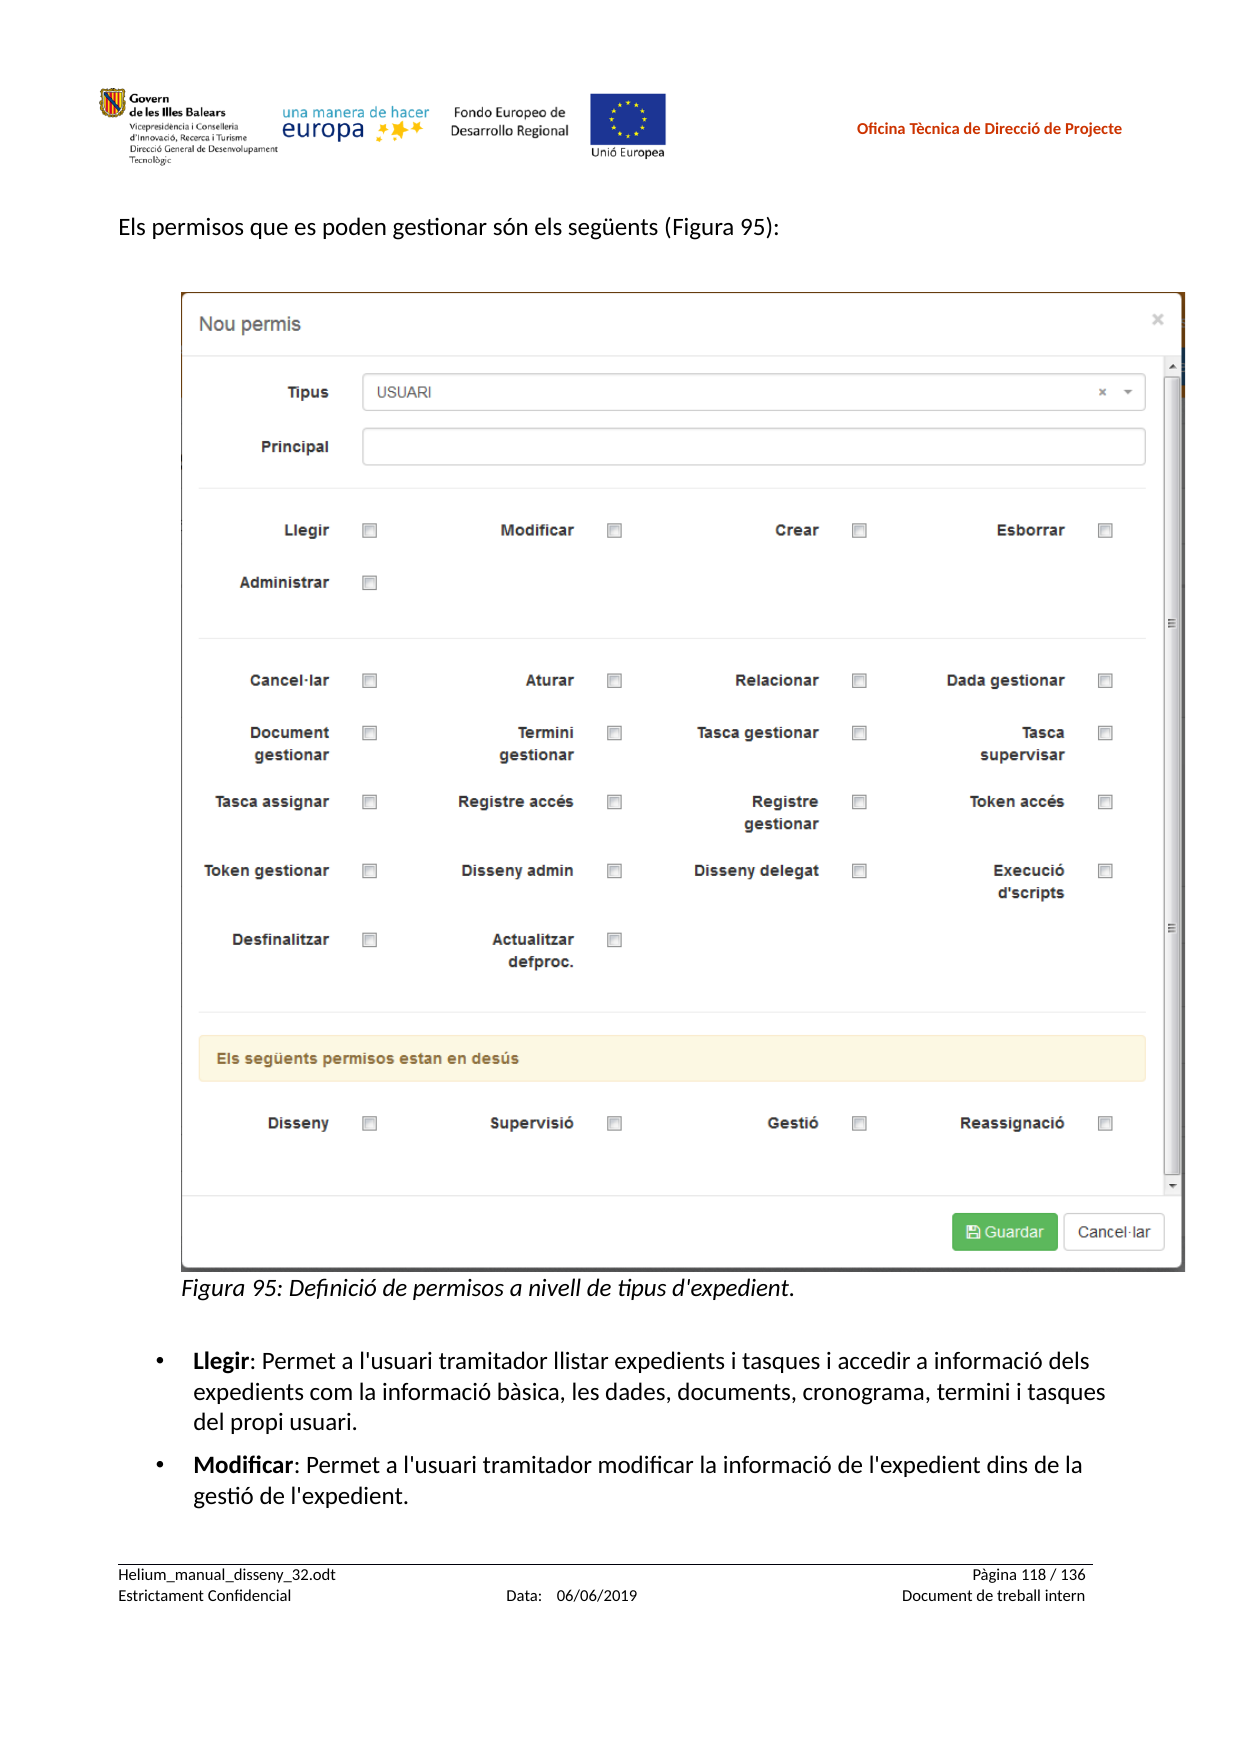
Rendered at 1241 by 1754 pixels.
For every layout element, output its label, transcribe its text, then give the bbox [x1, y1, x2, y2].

text Els permisos que es poden gestionar són els següents (Figura 95): [118, 211, 1122, 241]
picture [99, 87, 668, 166]
text Figura 95: Definició de permisos a nivell de tipus d'expedient. [181, 1272, 1185, 1302]
picture [181, 292, 1185, 1272]
list Modificar: Permet a l'usuari tramitador modificar la informació de l'expedient dins de la gestió de l'expedient. [156, 1449, 1122, 1511]
list Llegir: Permet a l'usuari tramitador llistar expedients i tasques i accedir a informació dels expedients com la informació bàsica, les dades, documents, cronograma, termini i tasques del propi usuari. [156, 1345, 1122, 1437]
